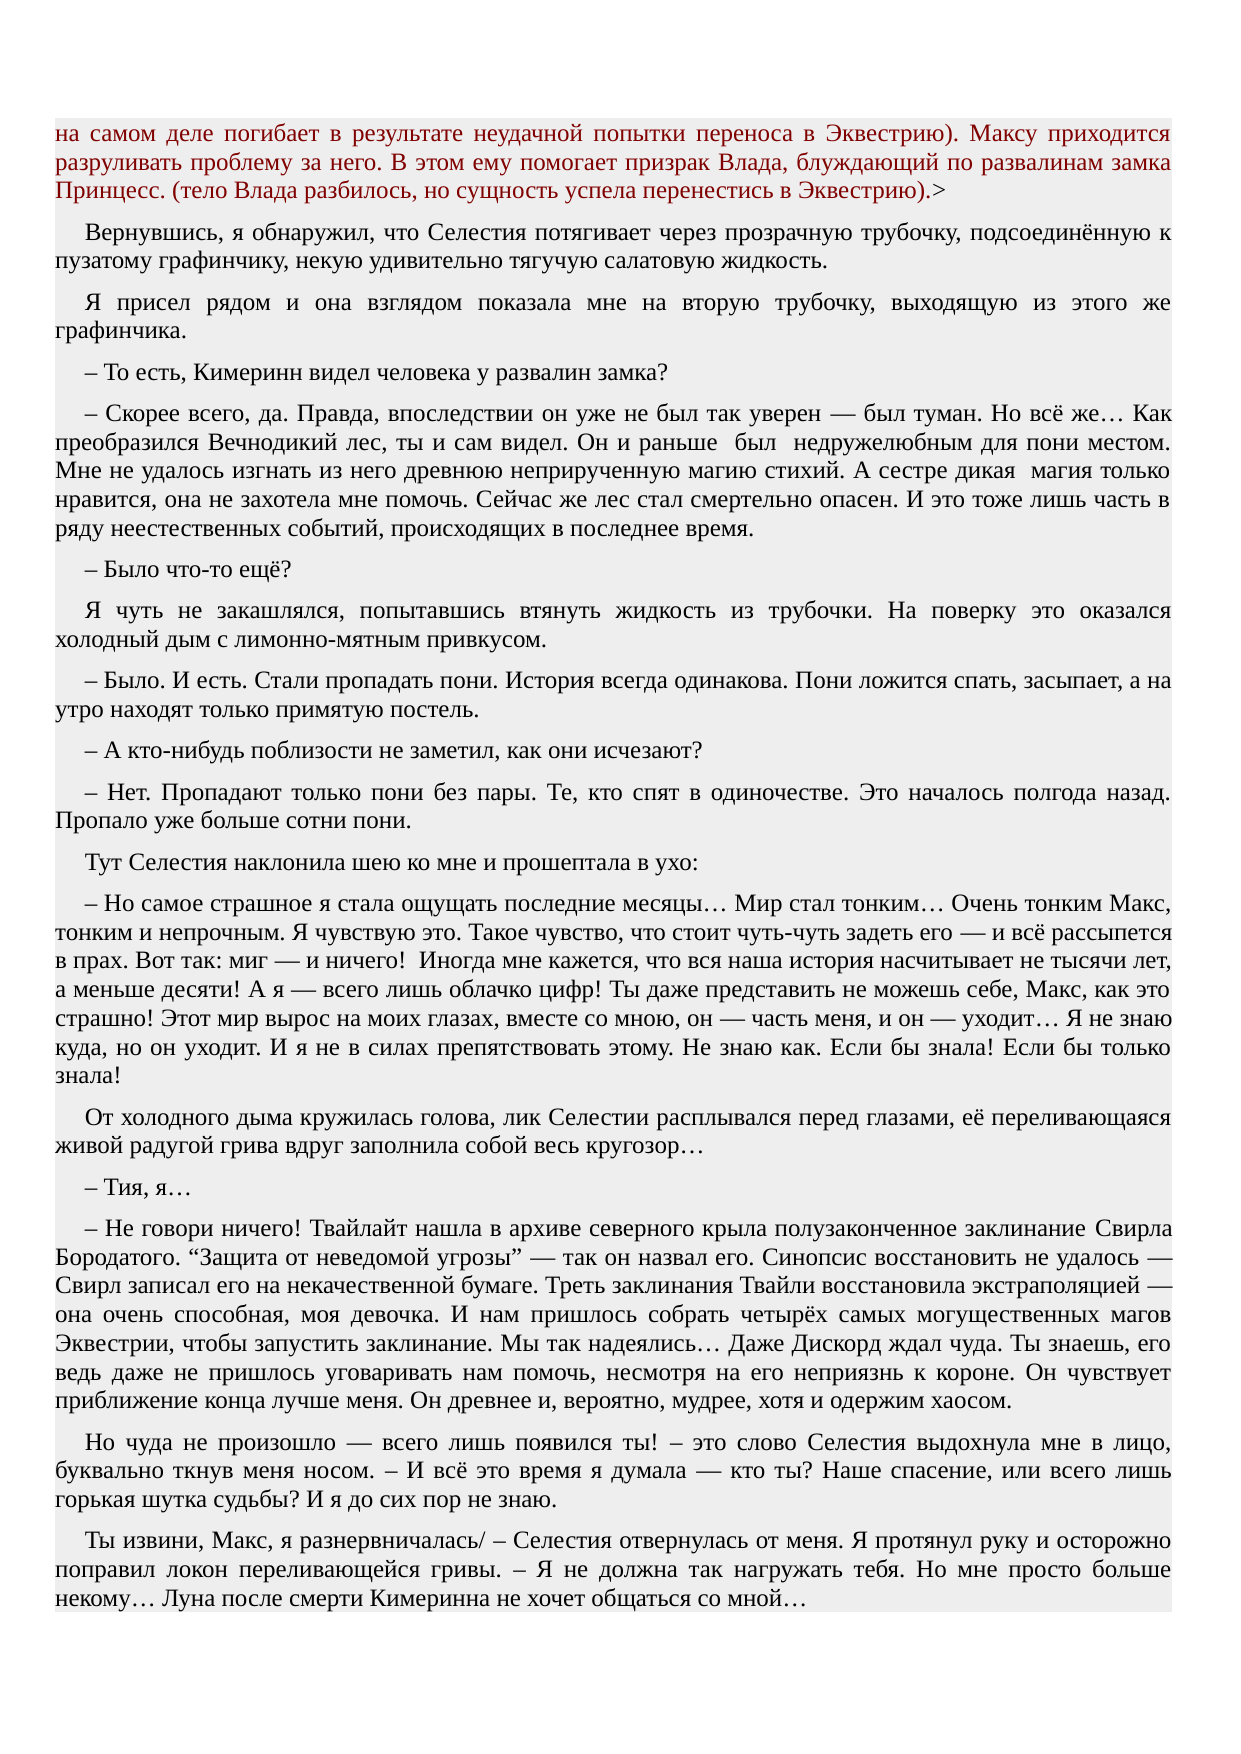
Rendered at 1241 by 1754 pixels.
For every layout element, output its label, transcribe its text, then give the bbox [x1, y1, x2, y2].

text – А кто-нибудь поблизости не заметил, как они исчезают? [55, 736, 1172, 764]
text – Тия, я… [55, 1172, 1172, 1201]
text Я присел рядом и она взглядом показала мне на вторую трубочку, выходящую из этого же графинчика. [55, 287, 1172, 344]
text Ты извини, Макс, я разнервничалась/ – Селестия отвернулась от меня. Я протянул руку и осторожно поправил локон переливающейся гривы. – Я не должна так нагружать тебя. Но мне просто больше некому… Луна после смерти Кимеринна не хочет общаться со мной… [55, 1526, 1172, 1612]
text Тут Селестия наклонила шею ко мне и прошептала в ухо: [55, 847, 1172, 876]
text Я чуть не закашлялся, попытавшись втянуть жидкость из трубочки. На поверку это оказался холодный дым с лимонно-мятным привкусом. [55, 596, 1172, 653]
text От холодного дыма кружилась голова, лик Селестии расплывался перед глазами, её переливающаяся живой радугой грива вдруг заполнила собой весь кругозор… [55, 1102, 1172, 1159]
text – Не говори ничего! Твайлайт нашла в архиве северного крыла полузаконченное заклинание Cвирла Бородатого. “Защита от неведомой угрозы” — так он назвал его. Синопсис восстановить не удалось — Свирл записал его на некачественной бумаге. Треть заклинания Твайли восстановила экстраполяцией — она очень способная, моя девочка. И нам пришлось собрать четырёх самых могущественных магов Эквестрии, чтобы запустить заклинание. Мы так надеялись… Даже Дискорд ждал чуда. Ты знаешь, его ведь даже не пришлось уговаривать нам помочь, несмотря на его неприязнь к короне. Он чувствует приближение конца лучше меня. Он древнее и, вероятно, мудрее, хотя и одержим хаосом. [55, 1213, 1172, 1414]
text Вернувшись, я обнаружил, что Селестия потягивает через прозрачную трубочку, подсоединённую к пузатому графинчику, некую удивительно тягучую салатовую жидкость. [55, 217, 1172, 274]
text – Но самое страшное я стала ощущать последние месяцы… Мир стал тонким… Очень тонким Макс, тонким и непрочным. Я чувствую это. Такое чувство, что стоит чуть-чуть задеть его — и всё рассыпется в прах. Вот так: миг — и ничего! Иногда мне кажется, что вся наша история насчитывает не тысячи лет, а меньше десяти! А я — всего лишь облачко цифр! Ты даже представить не можешь себе, Макс, как это страшно! Этот мир вырос на моих глазах, вместе со мною, он — часть меня, и он — уходит… Я не знаю куда, но он уходит. И я не в силах препятствовать этому. Не знаю как. Если бы знала! Если бы только знала! [55, 888, 1172, 1089]
text – Скорее всего, да. Правда, впоследствии он уже не был так уверен — был туман. Но всё же… Как преобразился Вечнодикий лес, ты и сам видел. Он и раньше был недружелюбным для пони местом. Мне не удалось изгнать из него древнюю неприрученную магию стихий. А сестре дикая магия только нравится, она не захотела мне помочь. Сейчас же лес стал смертельно опасен. И это тоже лишь часть в ряду неестественных событий, происходящих в последнее время. [55, 398, 1172, 542]
text – То есть, Кимеринн видел человека у развалин замка? [55, 357, 1172, 386]
text – Было. И есть. Стали пропадать пони. История всегда одинакова. Пони ложится спать, засыпает, а на утро находят только примятую постель. [55, 666, 1172, 723]
text Но чуда не произошло — всего лишь появился ты! – это слово Селестия выдохнула мне в лицо, буквально ткнув меня носом. – И всё это время я думала — кто ты? Наше спасение, или всего лишь горькая шутка судьбы? И я до сих пор не знаю. [55, 1427, 1172, 1513]
text – Было что-то ещё? [55, 554, 1172, 583]
text на самом деле погибает в результате неудачной попытки переноса в Эквестрию). Максу приходится разруливать проблему за него. В этом ему помогает призрак Влада, блуждающий по развалинам замка Принцесс. (тело Влада разбилось, но сущность успела перенестись в Эквестрию).> [55, 118, 1172, 204]
text – Нет. Пропадают только пони без пары. Те, кто спят в одиночестве. Это началось полгода назад. Пропало уже больше сотни пони. [55, 777, 1172, 834]
